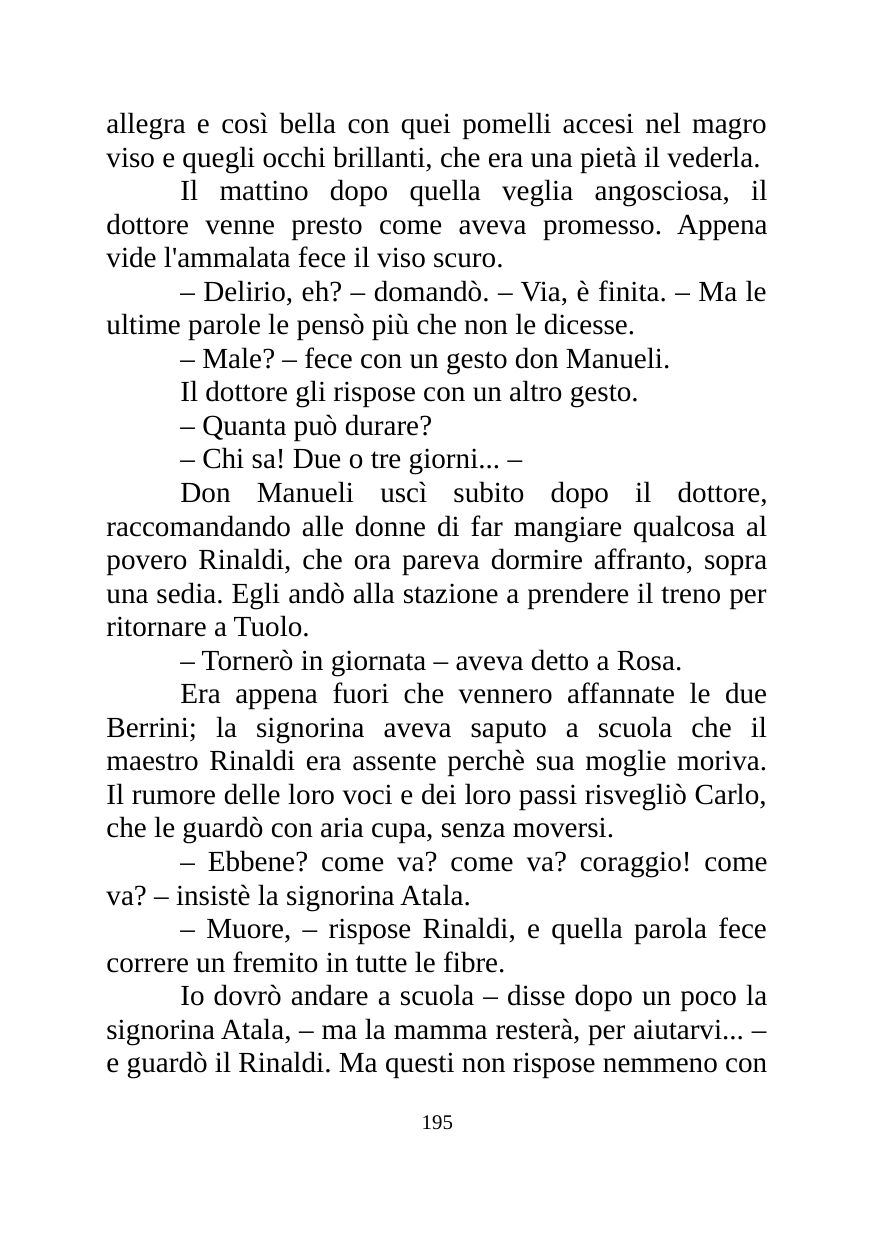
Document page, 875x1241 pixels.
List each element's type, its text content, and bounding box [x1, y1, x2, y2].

text Il mattino dopo quella veglia angosciosa, il dottore venne presto come aveva promesso. Appena vide l'ammalata fece il viso scuro. [106, 173, 768, 274]
text Io dovrò andare a scuola – disse dopo un poco la signorina Atala, – ma la mamma resterà, per aiutarvi... – e guardò il Rinaldi. Ma questi non rispose nemmeno con [106, 978, 768, 1079]
text – Chi sa! Due o tre giorni... – [106, 442, 768, 475]
text – Muore, – rispose Rinaldi, e quella parola fece correre un fremito in tutte le fibre. [106, 911, 768, 978]
text – Male? – fece con un gesto don Manueli. [106, 341, 768, 374]
text – Delirio, eh? – domandò. – Via, è finita. – Ma le ultime parole le pensò più che non le dicesse. [106, 274, 768, 341]
text allegra e così bella con quei pomelli accesi nel magro viso e quegli occhi brillanti, che era una pietà il vederla. [106, 106, 768, 173]
text – Quanta può durare? [106, 408, 768, 442]
text – Tornerò in giornata – aveva detto a Rosa. [106, 643, 768, 676]
text Don Manueli uscì subito dopo il dottore, raccomandando alle donne di far mangiare qualcosa al povero Rinaldi, che ora pareva dormire affranto, sopra una sedia. Egli andò alla stazione a prendere il treno per ritornare a Tuolo. [106, 475, 768, 643]
text Il dottore gli rispose con un altro gesto. [106, 374, 768, 408]
text – Ebbene? come va? come va? coraggio! come va? – insistè la signorina Atala. [106, 844, 768, 911]
text Era appena fuori che vennero affannate le due Berrini; la signorina aveva saputo a scuola che il maestro Rinaldi era assente perchè sua moglie moriva. Il rumore delle loro voci e dei loro passi risvegliò Carlo, che le guardò con aria cupa, senza moversi. [106, 676, 768, 844]
